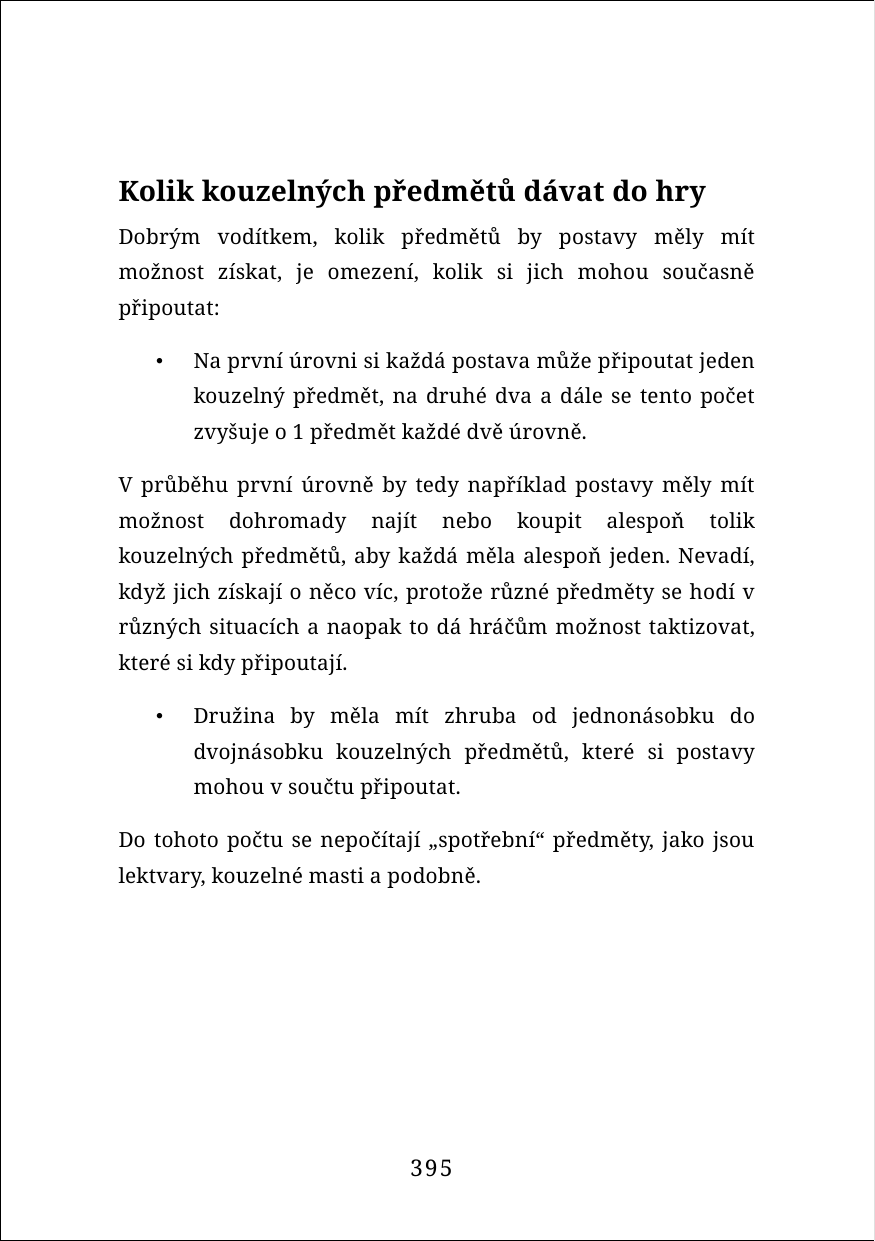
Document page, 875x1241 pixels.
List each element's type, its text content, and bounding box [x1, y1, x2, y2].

text Dobrým vodítkem, kolik předmětů by postavy měly mít možnost získat, je omezení, kolik si jich mohou současně připoutat: [118, 222, 756, 321]
list Družina by měla mít zhruba od jednonásobku do dvojnásobku kouzelných předmětů, které si postavy mohou v součtu připoutat. [156, 701, 756, 801]
list Na první úrovni si každá postava může připoutat jeden kouzelný předmět, na druhé dva a dále se tento počet zvyšuje o 1 předmět každé dvě úrovně. [156, 346, 756, 446]
text V průběhu první úrovně by tedy například postavy měly mít možnost dohromady najít nebo koupit alespoň tolik kouzelných předmětů, aby každá měla alespoň jeden. Nevadí, když jich získají o něco víc, protože různé předměty se hodí v různých situacích a naopak to dá hráčům možnost taktizovat, které si kdy připoutají. [118, 470, 756, 676]
subtitle Kolik kouzelných předmětů dávat do hry [118, 172, 756, 210]
text Do tohoto počtu se nepočítají „spotřební“ předměty, jako jsou lektvary, kouzelné masti a podobně. [118, 826, 756, 889]
